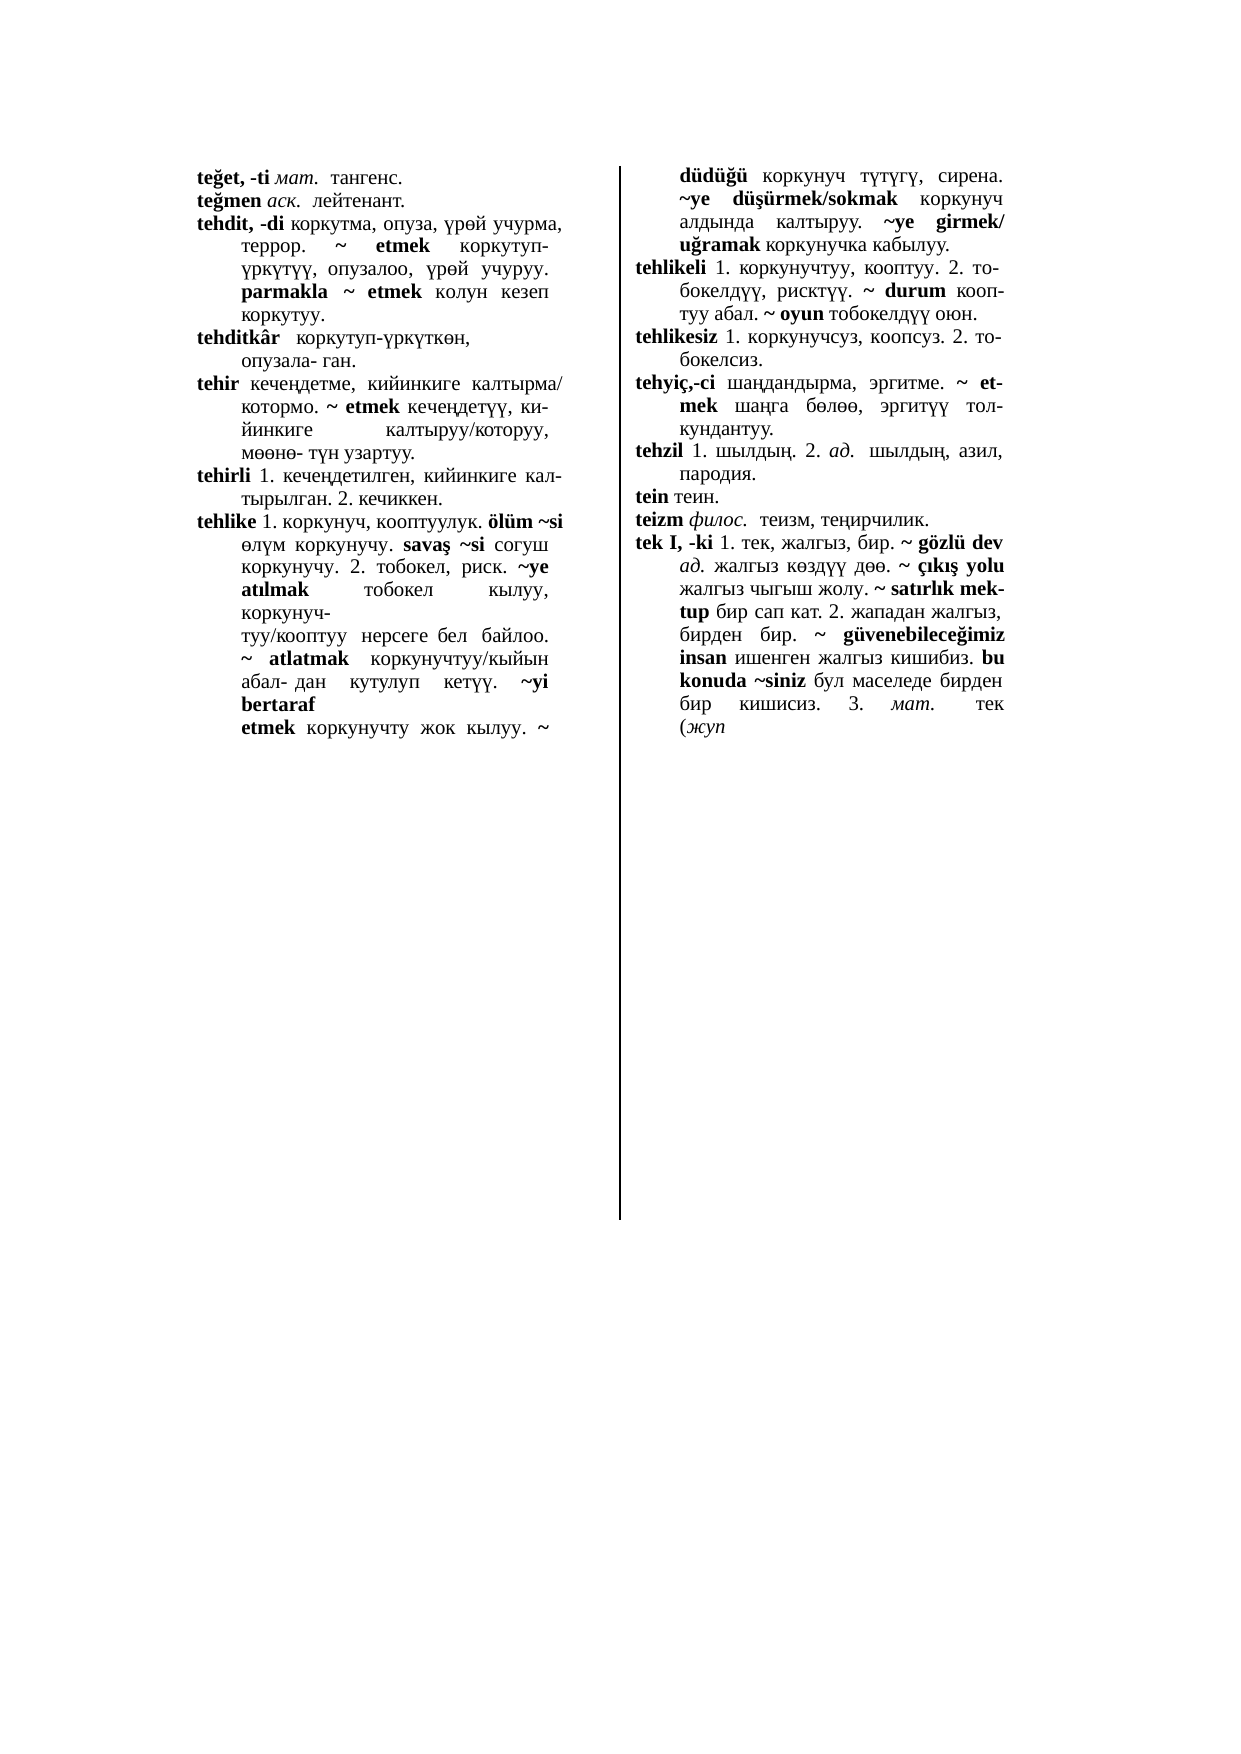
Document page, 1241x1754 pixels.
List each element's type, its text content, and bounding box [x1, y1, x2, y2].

text tehdit, -di коркутма, опуза, үрөй учурма, [197, 212, 609, 234]
text tehditkâr коркутуп-үркүткөн, опузала- ган. [197, 326, 549, 372]
text tein теин. [635, 485, 1038, 508]
text teğmen аск. лейтенант. [197, 189, 609, 212]
text бир кишисиз. 3. мат. тек (жуп [679, 692, 1004, 738]
text tek I, -ki 1. тек, жалгыз, бир. ~ gözlü dev [635, 531, 1038, 554]
text бирден бир. ~ güvenebileceğimiz insan ишенген жалгыз кишибиз. bu konuda ~siniz бул маселеде бирден [679, 623, 1005, 692]
text tehlike 1. коркунуч, кооптуулук. ölüm ~si [197, 510, 609, 533]
text өлүм коркунучу. savaş ~si согуш коркунучу. 2. тобокел, риск. ~ye atılmak тобокел кылуу, коркунуч- [241, 533, 549, 624]
text teğet, -ti мат. тангенс. [197, 164, 609, 189]
text tehir кечеңдетме, кийинкиге калтырма/ [197, 372, 609, 395]
text бокелсиз. [679, 348, 764, 371]
text tehlikeli 1. коркунучтуу, кооптуу. 2. то- [635, 256, 1038, 279]
text düdüğü коркунуч түтүгү, сирена. [679, 164, 1005, 187]
text кундантуу. [679, 417, 777, 439]
text террор. ~ etmek коркутуп-үркүтүү, опузалоо, үрөй учуруу. parmakla ~ etmek колун кезеп коркутуу. [241, 234, 549, 326]
text бокелдүү, рисктүү. ~ durum кооп- туу абал. ~ oyun тобокелдүү оюн. [679, 279, 1004, 325]
text tehyiç,-ci шаңдандырма, эргитме. ~ et- mek шаңга бөлөө, эргитүү тол- [635, 371, 1038, 417]
text котормо. ~ etmek кечеңдетүү, ки- йинкиге калтыруу/которуу, мөөнө- түн узартуу. [241, 395, 549, 464]
text etmek коркунучту жок кылуу. ~ [241, 716, 549, 739]
text tehlikesiz 1. коркунучсуз, коопсуз. 2. то- [635, 325, 1056, 348]
text алдында калтыруу. ~ye girmek/ uğramak коркунучка кабылуу. [679, 210, 1005, 256]
text tehirli 1. кечеңдетилген, кийинкиге кал- тырылган. 2. кечиккен. [197, 464, 609, 510]
text ад. жалгыз көздүү дөө. ~ çıkış yolu жалгыз чыгыш жолу. ~ satırlık mek- tup бир сап кат. 2. жападан жалгыз, [679, 554, 1005, 623]
text tehzil 1. шылдың. 2. ад. шылдың, азил, пародия. [635, 439, 1065, 485]
text ~ye düşürmek/sokmak коркунуч [679, 187, 1004, 210]
text туу/кооптуу нерсеге бел байлоо. ~ atlatmak коркунучтуу/кыйын абал- дан кутулуп кетүү. ~yi bertaraf [241, 624, 549, 716]
text teizm филос. теизм, теңирчилик. [635, 508, 1005, 531]
